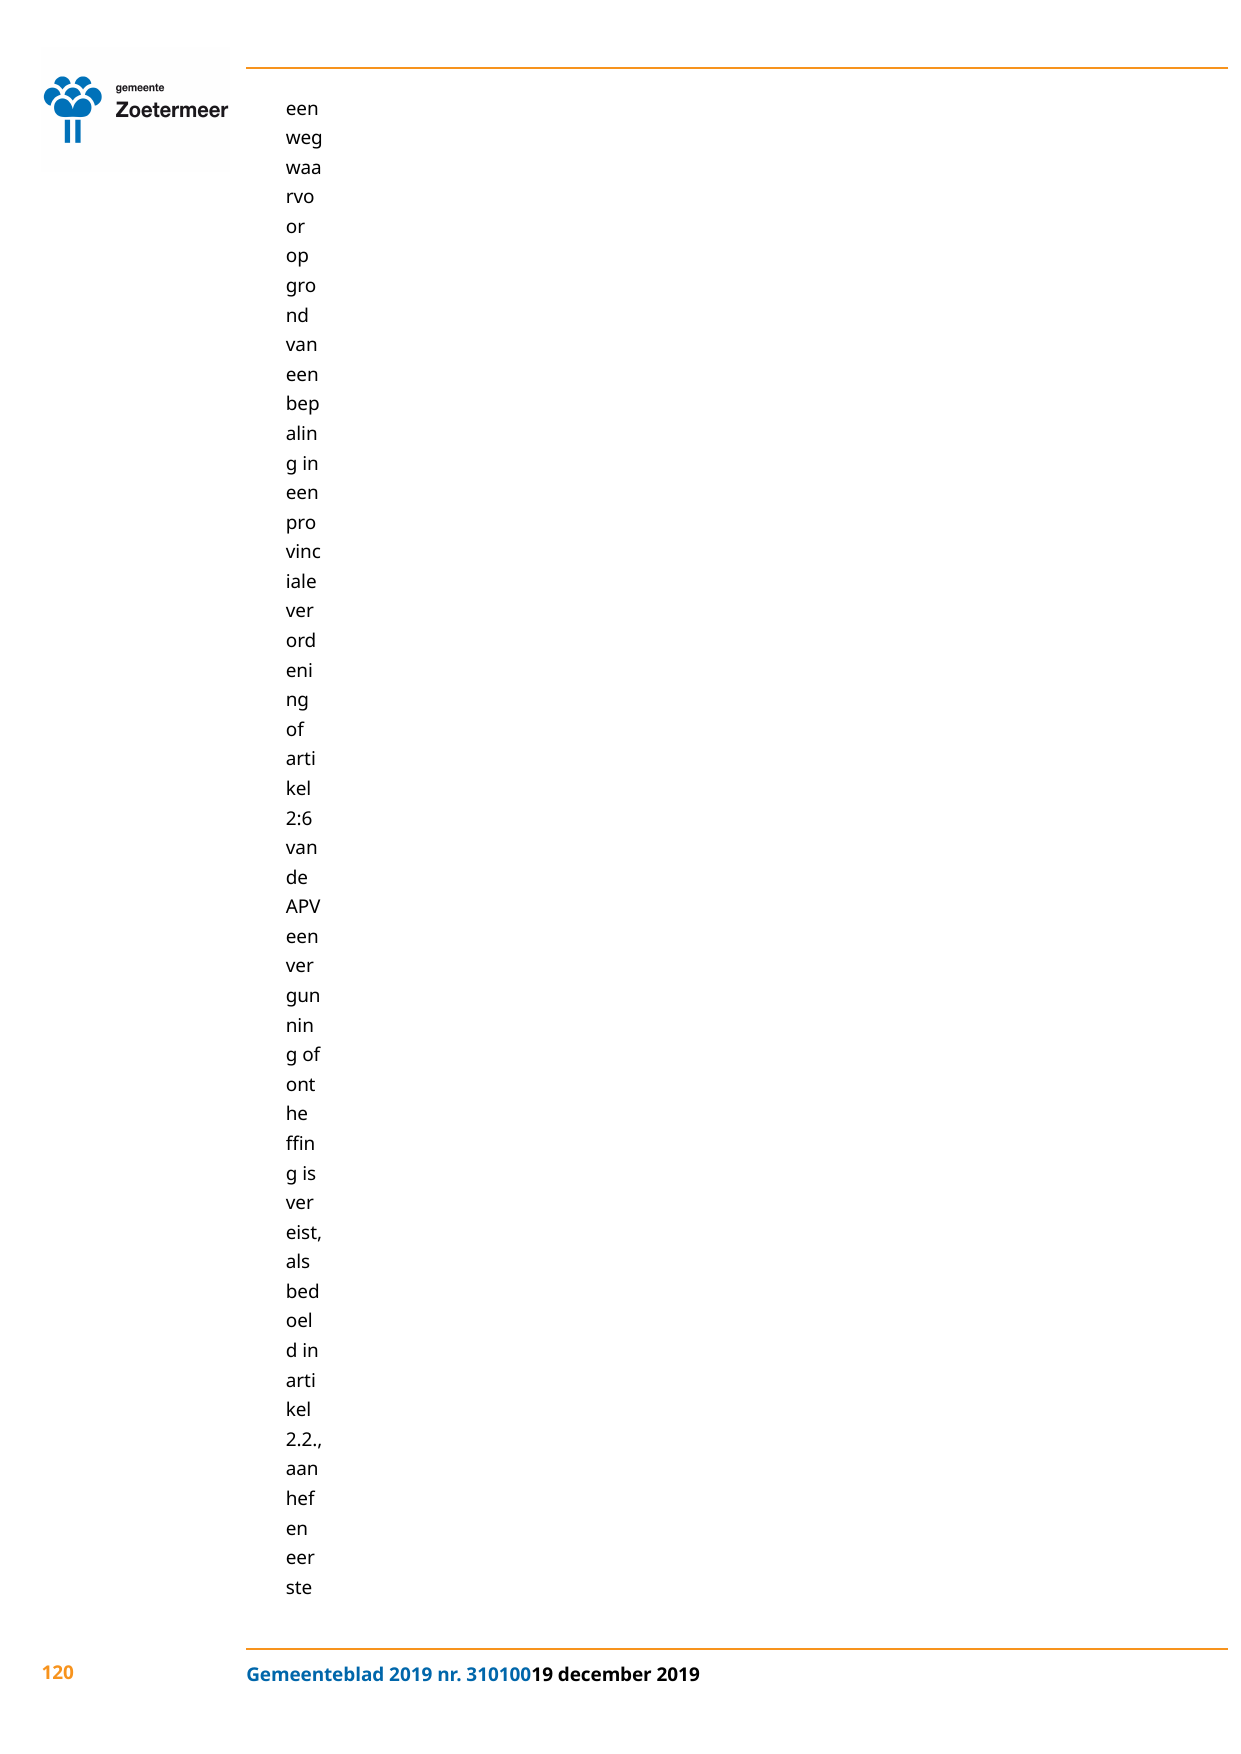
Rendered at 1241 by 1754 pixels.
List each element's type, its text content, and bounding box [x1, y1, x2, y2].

table_cell [361, 95, 398, 1600]
picture [41, 47, 231, 172]
table_cell [248, 95, 286, 1600]
table_cell [323, 95, 361, 1600]
table_cell een weg waarvoor op grond van een bepaling in een provinciale verordening of artikel 2:6 van de APV een vergunning of ontheffing is vereist, als bedoeld in artikel 2.2., aanhef en eerste [286, 95, 323, 1600]
